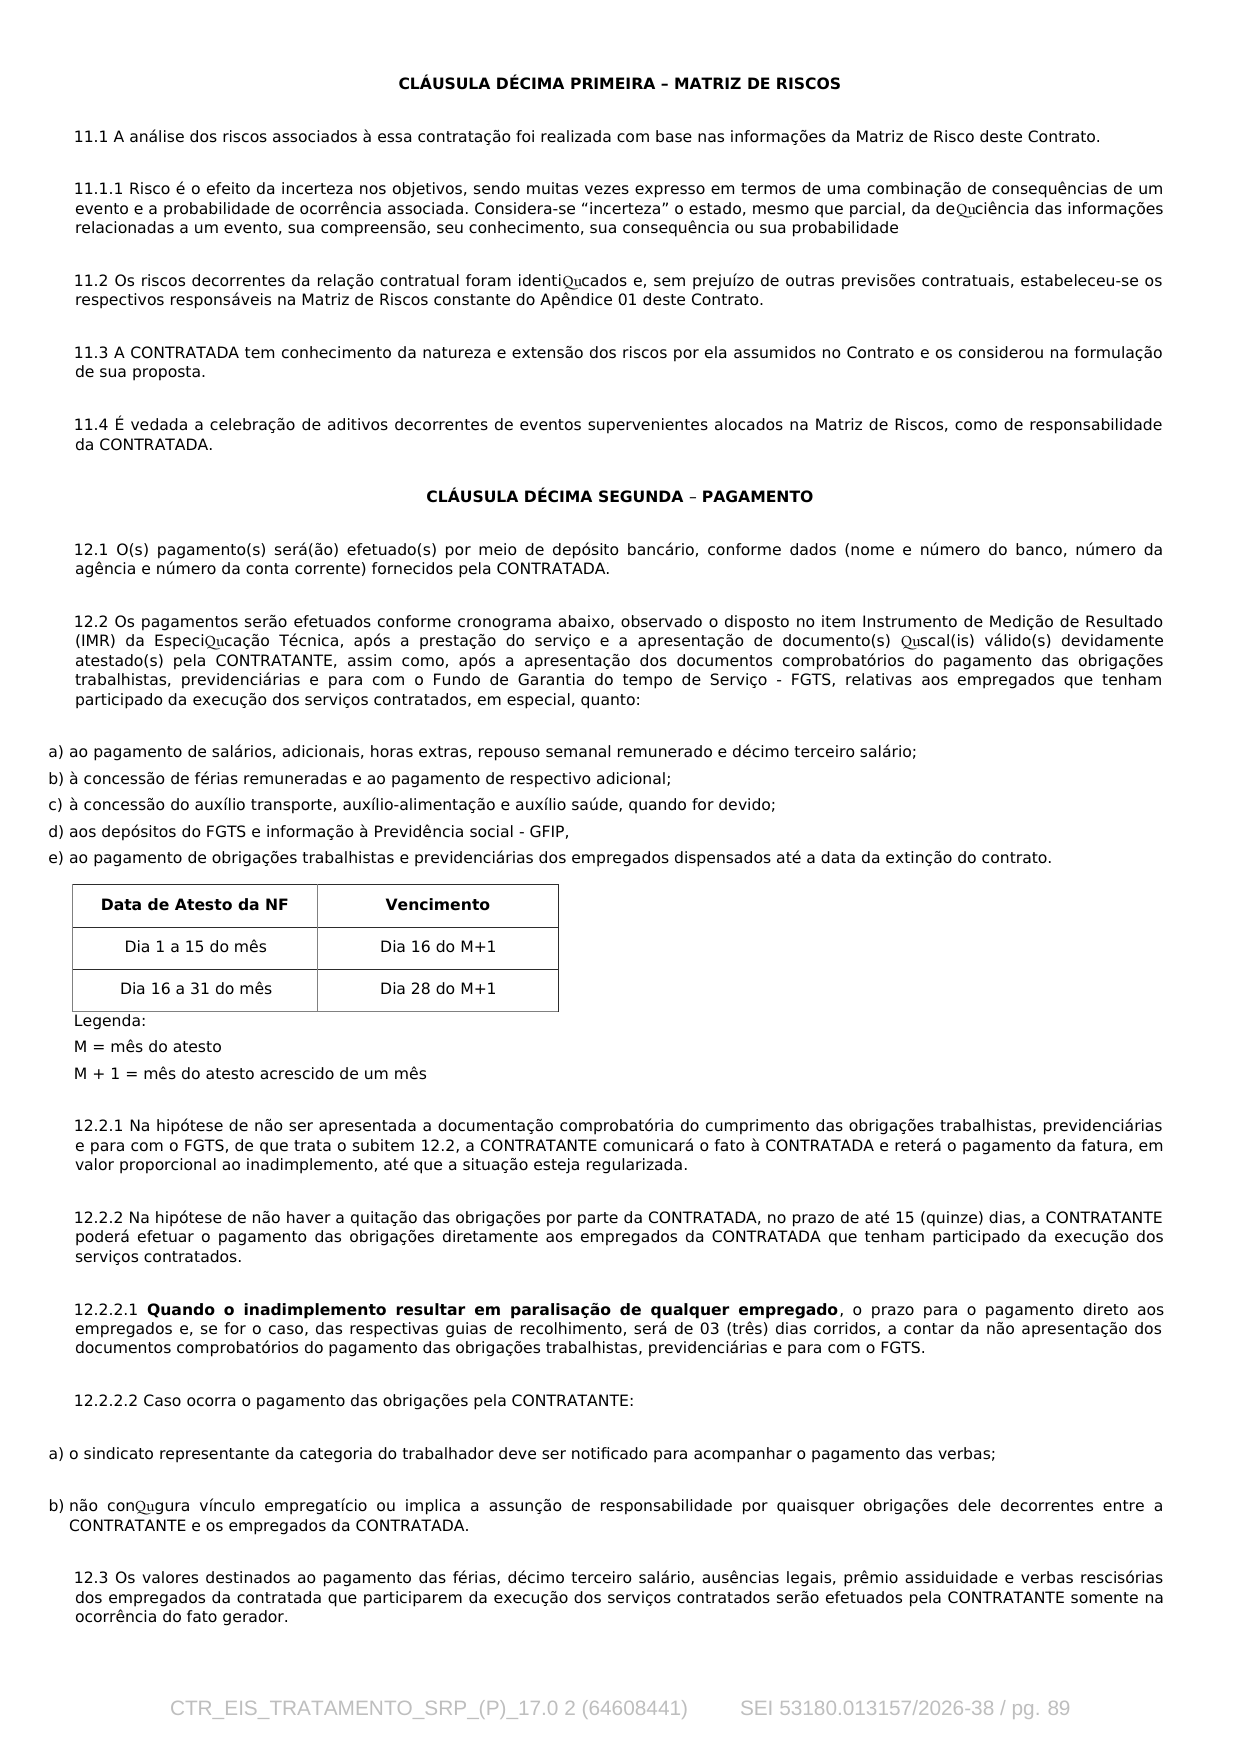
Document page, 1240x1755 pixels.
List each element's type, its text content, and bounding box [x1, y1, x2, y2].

text Legenda: [74, 1012, 1165, 1030]
table_cell Dia 16 do M+1 [318, 928, 558, 969]
text 11.2 Os riscos decorrentes da relação contratual foram identicados e, sem prejuízo de outras previsões contratuais, estabeleceu-se os respectivos responsáveis na Matriz de Riscos constante do Apêndice 01 deste Contrato. [74, 272, 1165, 309]
text 12.2.2.1 Quando o inadimplemento resultar em paralisação de qualquer empregado, o prazo para o pagamento direto aos empregados e, se for o caso, das respectivas guias de recolhimento, será de 03 (três) dias corridos, a contar da não apresentação dos documentos comprobatórios do pagamento das obrigações trabalhistas, previdenciárias e para com o FGTS. [74, 1300, 1165, 1358]
list não congura vínculo empregatício ou implica a assunção de responsabilidade por quaisquer obrigações dele decorrentes entre a CONTRATANTE e os empregados da CONTRATADA. [48, 1497, 1165, 1535]
text 12.2.1 Na hipótese de não ser apresentada a documentação comprobatória do cumprimento das obrigações trabalhistas, previdenciárias e para com o FGTS, de que trata o subitem 12.2, a CONTRATANTE comunicará o fato à CONTRATADA e reterá o pagamento da fatura, em valor proporcional ao inadimplemento, até que a situação esteja regularizada. [74, 1117, 1165, 1174]
list o sindicato representante da categoria do trabalhador deve ser notificado para acompanhar o pagamento das verbas; [48, 1444, 1165, 1463]
text 12.2 Os pagamentos serão efetuados conforme cronograma abaixo, observado o disposto no item Instrumento de Medição de Resultado (IMR) da Especicação Técnica, após a prestação do serviço e a apresentação de documento(s) scal(is) válido(s) devidamente atestado(s) pela CONTRATANTE, assim como, após a apresentação dos documentos comprobatórios do pagamento das obrigações trabalhistas, previdenciárias e para com o Fundo de Garantia do tempo de Serviço - FGTS, relativas aos empregados que tenham participado da execução dos serviços contratados, em especial, quanto: [74, 613, 1165, 709]
subtitle CLÁUSULA DÉCIMA PRIMEIRA – MATRIZ DE RISCOS [69, 75, 1170, 93]
subtitle CLÁUSULA DÉCIMA SEGUNDA – PAGAMENTO [69, 488, 1171, 506]
text 12.3 Os valores destinados ao pagamento das férias, décimo terceiro salário, ausências legais, prêmio assiduidade e verbas rescisórias dos empregados da contratada que participarem da execução dos serviços contratados serão efetuados pela CONTRATANTE somente na ocorrência do fato gerador. [74, 1569, 1165, 1626]
text 11.1 A análise dos riscos associados à essa contratação foi realizada com base nas informações da Matriz de Risco deste Contrato. [74, 128, 1165, 146]
text 11.1.1 Risco é o efeito da incerteza nos objetivos, sendo muitas vezes expresso em termos de uma combinação de consequências de um evento e a probabilidade de ocorrência associada. Considera-se “incerteza” o estado, mesmo que parcial, da deciência das informações relacionadas a um evento, sua compreensão, seu conhecimento, sua consequência ou sua probabilidade [74, 180, 1165, 237]
text M = mês do atesto [74, 1038, 1165, 1057]
list ao pagamento de obrigações trabalhistas e previdenciárias dos empregados dispensados até a data da extinção do contrato. [48, 849, 1165, 867]
text 11.3 A CONTRATADA tem conhecimento da natureza e extensão dos riscos por ela assumidos no Contrato e os considerou na formulação de sua proposta. [74, 344, 1165, 382]
list aos depósitos do FGTS e informação à Previdência social - GFIP, [48, 822, 1165, 841]
text 12.2.2.2 Caso ocorra o pagamento das obrigações pela CONTRATANTE: [74, 1392, 1165, 1410]
text 11.4 É vedada a celebração de aditivos decorrentes de eventos supervenientes alocados na Matriz de Riscos, como de responsabilidade da CONTRATADA. [74, 416, 1165, 454]
table_cell Dia 28 do M+1 [318, 970, 558, 1011]
list à concessão de férias remuneradas e ao pagamento de respectivo adicional; [48, 770, 1165, 788]
list ao pagamento de salários, adicionais, horas extras, repouso semanal remunerado e décimo terceiro salário; [48, 743, 1165, 762]
table_cell Dia 1 a 15 do mês [73, 928, 317, 969]
table_header Vencimento [318, 885, 558, 927]
table_cell Dia 16 a 31 do mês [73, 970, 317, 1011]
text M + 1 = mês do atesto acrescido de um mês [74, 1065, 1165, 1083]
list à concessão do auxílio transporte, auxílio-alimentação e auxílio saúde, quando for devido; [48, 796, 1165, 814]
table_header Data de Atesto da NF [73, 885, 317, 927]
text 12.2.2 Na hipótese de não haver a quitação das obrigações por parte da CONTRATADA, no prazo de até 15 (quinze) dias, a CONTRATANTE poderá efetuar o pagamento das obrigações diretamente aos empregados da CONTRATADA que tenham participado da execução dos serviços contratados. [74, 1209, 1165, 1266]
text 12.1 O(s) pagamento(s) será(ão) efetuado(s) por meio de depósito bancário, conforme dados (nome e número do banco, número da agência e número da conta corrente) fornecidos pela CONTRATADA. [74, 541, 1165, 578]
